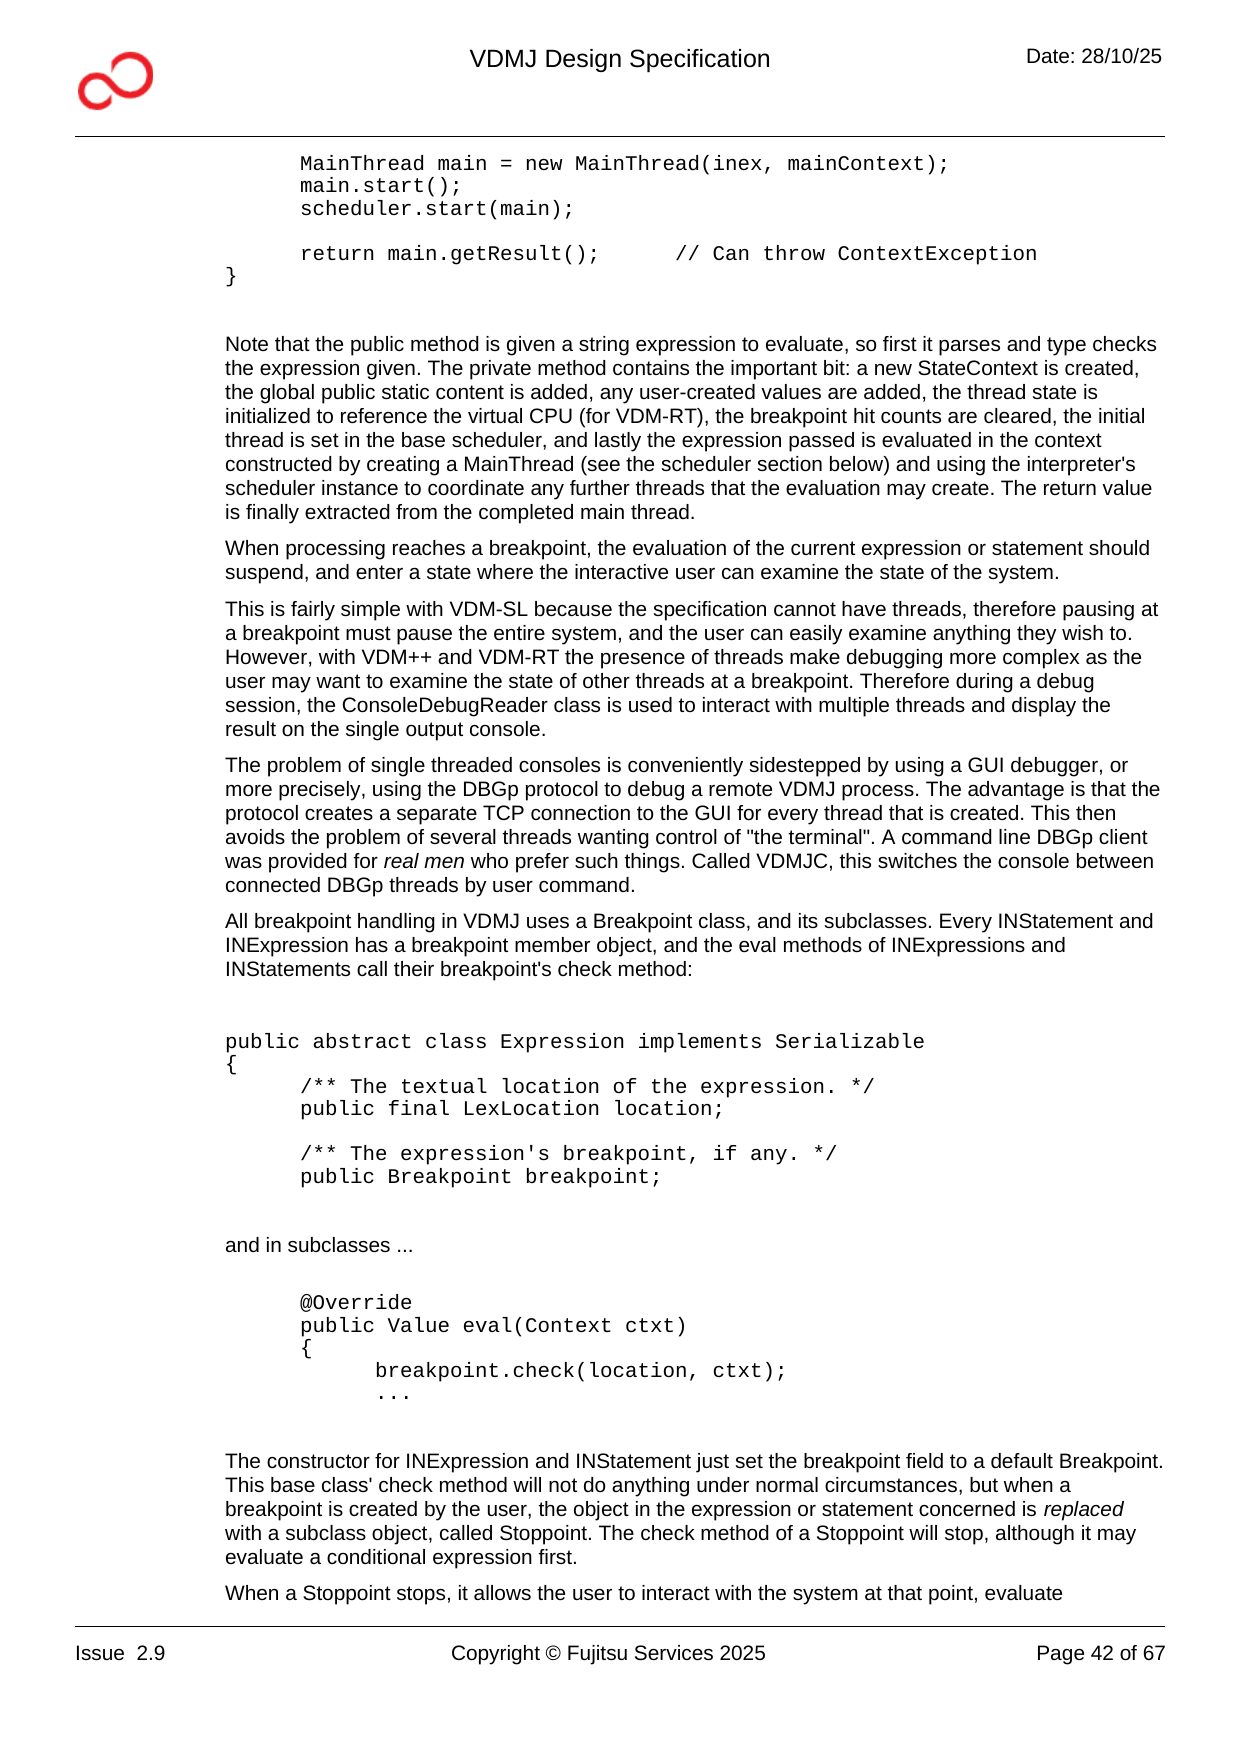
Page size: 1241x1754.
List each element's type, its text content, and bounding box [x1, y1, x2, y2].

text { [225, 1053, 1165, 1075]
text and in subclasses ... [225, 1233, 1165, 1257]
text All breakpoint handling in VDMJ uses a Breakpoint class, and its subclasses. Every INStatement and INExpression has a breakpoint member object, and the eval methods of INExpressions and INStatements call their breakpoint's check method: [225, 909, 1165, 981]
text ... [225, 1382, 1165, 1404]
text return main.getResult(); // Can throw ContextException [225, 242, 1165, 265]
text When processing reaches a breakpoint, the evaluation of the current expression or statement should suspend, and enter a state where the interactive user can examine the state of the system. [225, 537, 1165, 584]
text Note that the public method is given a string expression to evaluate, so first it parses and type checks the expression given. The private method contains the important bit: a new StateContext is created, the global public static content is added, any user-created values are added, the thread state is initialized to reference the virtual CPU (for VDM-RT), the breakpoint hit counts are cleared, the initial thread is set in the base scheduler, and lastly the expression passed is evaluated in the context constructed by creating a MainThread (see the scheduler section below) and using the interpreter's scheduler instance to coordinate any further threads that the evaluation may create. The return value is finally extracted from the completed main thread. [225, 332, 1165, 524]
text breakpoint.check(location, ctxt); [225, 1359, 1165, 1382]
text /** The expression's breakpoint, if any. */ [225, 1143, 1165, 1165]
text @Override [225, 1292, 1165, 1314]
text main.start(); [225, 175, 1165, 197]
text This is fairly simple with VDM-SL because the specification cannot have threads, therefore pausing at a breakpoint must pause the entire system, and the user can easily examine anything they wish to. However, with VDM++ and VDM-RT the presence of threads make debugging more complex as the user may want to examine the state of other threads at a breakpoint. Therefore during a debug session, the ConsoleDebugReader class is used to interact with multiple threads and display the result on the single output console. [225, 597, 1165, 741]
text public Value eval(Context ctxt) [225, 1314, 1165, 1337]
picture [78, 44, 153, 120]
text The constructor for INExpression and INStatement just set the breakpoint field to a default Breakpoint. This base class' check method will not do anything under normal circumstances, but when a breakpoint is created by the user, the object in the expression or statement concerned is replaced with a subclass object, called Stoppoint. The check method of a Stoppoint will stop, although it may evaluate a conditional expression first. [225, 1449, 1165, 1569]
text } [225, 265, 1165, 287]
text /** The textual location of the expression. */ [225, 1075, 1165, 1098]
text public abstract class Expression implements Serializable [225, 1030, 1165, 1053]
text The problem of single threaded consoles is conveniently sidestepped by using a GUI debugger, or more precisely, using the DBGp protocol to debug a remote VDMJ process. The advantage is that the protocol creates a separate TCP connection to the GUI for every thread that is created. This then avoids the problem of several threads wanting control of "the terminal". A command line DBGp client was provided for real men who prefer such things. Called VDMJC, this switches the console between connected DBGp threads by user command. [225, 753, 1165, 897]
text scheduler.start(main); [225, 197, 1165, 220]
text public final LexLocation location; [225, 1098, 1165, 1120]
text When a Stoppoint stops, it allows the user to interact with the system at that point, evaluate [225, 1582, 1165, 1606]
text { [225, 1337, 1165, 1359]
text MainThread main = new MainThread(inex, mainContext); [225, 152, 1165, 175]
text public Breakpoint breakpoint; [225, 1165, 1165, 1188]
